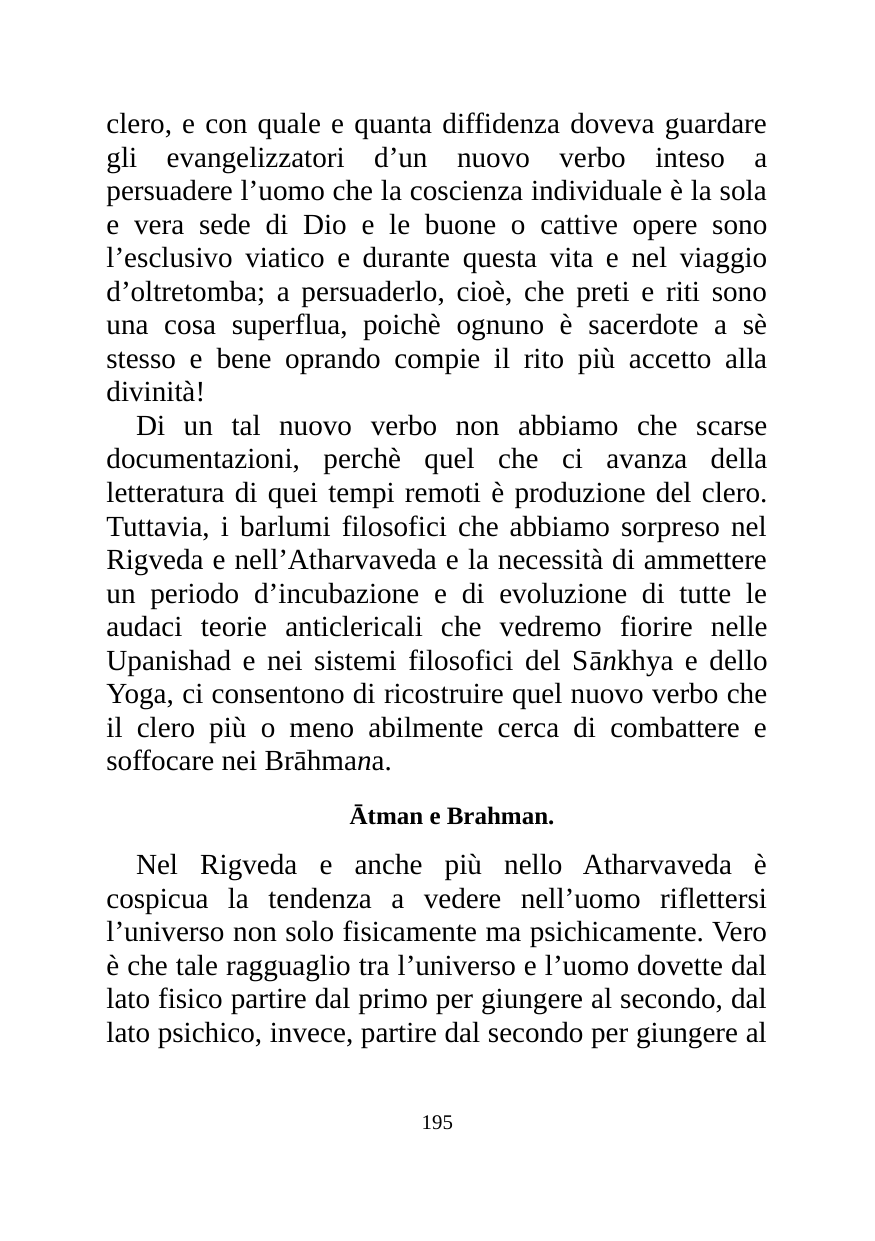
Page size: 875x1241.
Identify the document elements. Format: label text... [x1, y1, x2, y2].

text clero, e con quale e quanta diffidenza doveva guardare gli evangelizzatori d’un nuovo verbo inteso a persuadere l’uomo che la coscienza individuale è la sola e vera sede di Dio e le buone o cattive opere sono l’esclusivo viatico e durante questa vita e nel viaggio d’oltretomba; a persuaderlo, cioè, che preti e riti sono una cosa superflua, poichè ognuno è sacerdote a sè stesso e bene oprando compie il rito più accetto alla divinità! [106, 106, 768, 408]
text Nel Rigveda e anche più nello Atharvaveda è cospicua la tendenza a vedere nell’uomo riflettersi l’universo non solo fisicamente ma psichicamente. Vero è che tale ragguaglio tra l’universo e l’uomo dovette dal lato fisico partire dal primo per giungere al secondo, dal lato psichico, invece, partire dal secondo per giungere al [106, 847, 768, 1048]
text Di un tal nuovo verbo non abbiamo che scarse documentazioni, perchè quel che ci avanza della letteratura di quei tempi remoti è produzione del clero. Tuttavia, i barlumi filosofici che abbiamo sorpreso nel Rigveda e nell’Atharvaveda e la necessità di ammettere un periodo d’incubazione e di evoluzione di tutte le audaci teorie anticlericali che vedremo fiorire nelle Upanishad e nei sistemi filosofici del Sānkhya e dello Yoga, ci consentono di ricostruire quel nuovo verbo che il clero più o meno abilmente cerca di combattere e soffocare nei Brāhmana. [106, 408, 768, 777]
text Ātman e Brahman. [106, 801, 768, 829]
